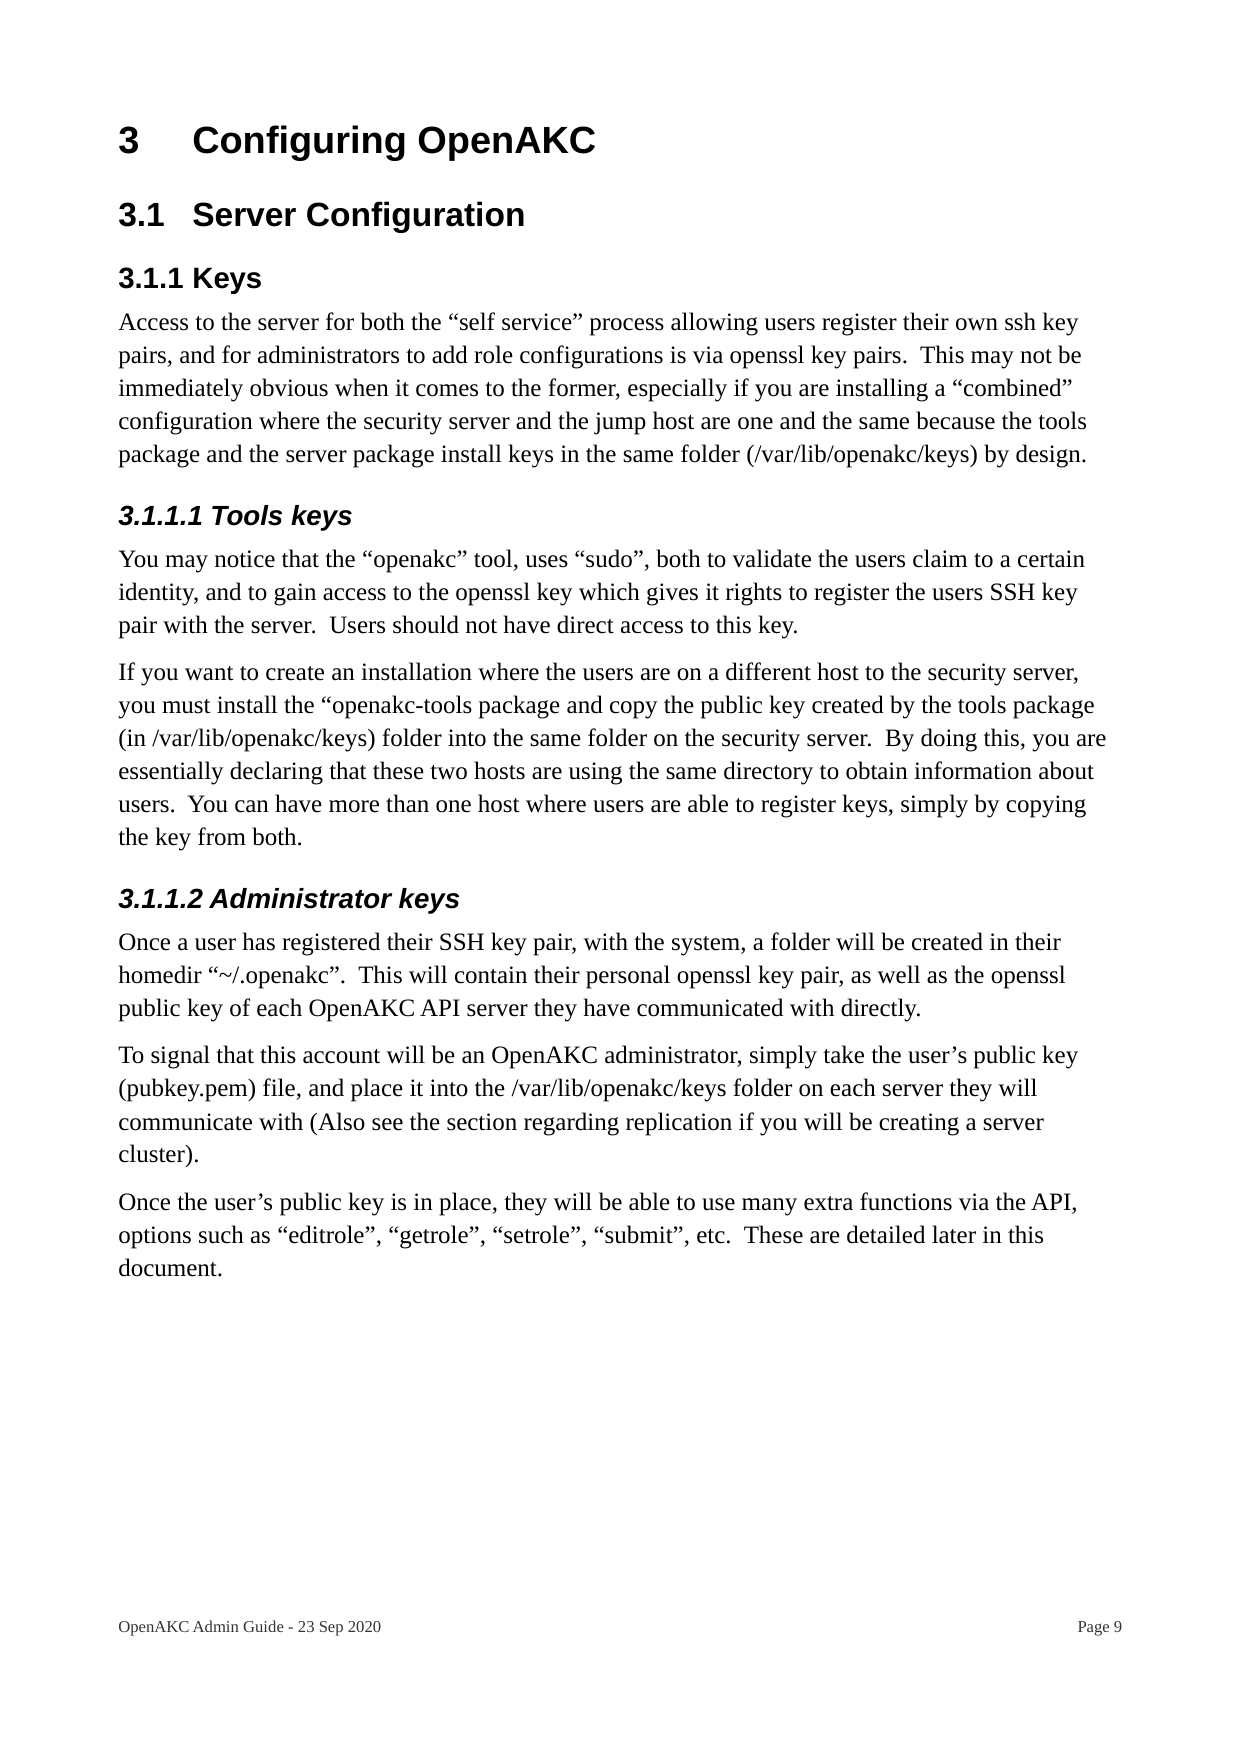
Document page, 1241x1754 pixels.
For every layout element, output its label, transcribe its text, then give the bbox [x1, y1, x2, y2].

text Access to the server for both the “self service” process allowing users register their own ssh key pairs, and for administrators to add role configurations is via openssl key pairs. This may not be immediately obvious when it comes to the former, especially if you are installing a “combined” configuration where the security server and the jump host are one and the same because the tools package and the server package install keys in the same folder (/var/lib/openakc/keys) by design. [118, 307, 1122, 468]
subtitle 3.1 Server Configuration [118, 195, 1122, 234]
text Once the user’s public key is in place, they will be able to use many extra functions via the API, options such as “editrole”, “getrole”, “setrole”, “submit”, etc. These are detailed later in this document. [118, 1187, 1122, 1282]
text If you want to create an installation where the users are on a different host to the security server, you must install the “openakc-tools package and copy the public key created by the tools package (in /var/lib/openakc/keys) folder into the same folder on the security server. By doing this, you are essentially declaring that these two hosts are using the same directory to obtain information about users. You can have more than one host where users are able to register keys, simply by copying the key from both. [118, 657, 1122, 851]
text To signal that this account will be an OpenAKC administrator, simply take the user’s public key (pubkey.pem) file, and place it into the /var/lib/openakc/keys folder on each server they will communicate with (Also see the section regarding replication if you will be creating a server cluster). [118, 1041, 1122, 1168]
text Once a user has registered their SSH key pair, with the system, a folder will be created in their homedir “~/.openakc”. This will contain their personal openssl key pair, as well as the openssl public key of each OpenAKC API server they have communicated with directly. [118, 927, 1122, 1022]
subtitle 3.1.1 Keys [118, 261, 1122, 294]
text You may notice that the “openakc” tool, uses “sudo”, both to validate the users claim to a certain identity, and to gain access to the openssl key which gives it rights to register the users SSH key pair with the server. Users should not have direct access to this key. [118, 544, 1122, 638]
subtitle 3.1.1.2 Administrator keys [118, 882, 1122, 914]
subtitle 3.1.1.1 Tools keys [118, 499, 1122, 531]
subtitle 3 Configuring OpenAKC [118, 118, 1122, 162]
